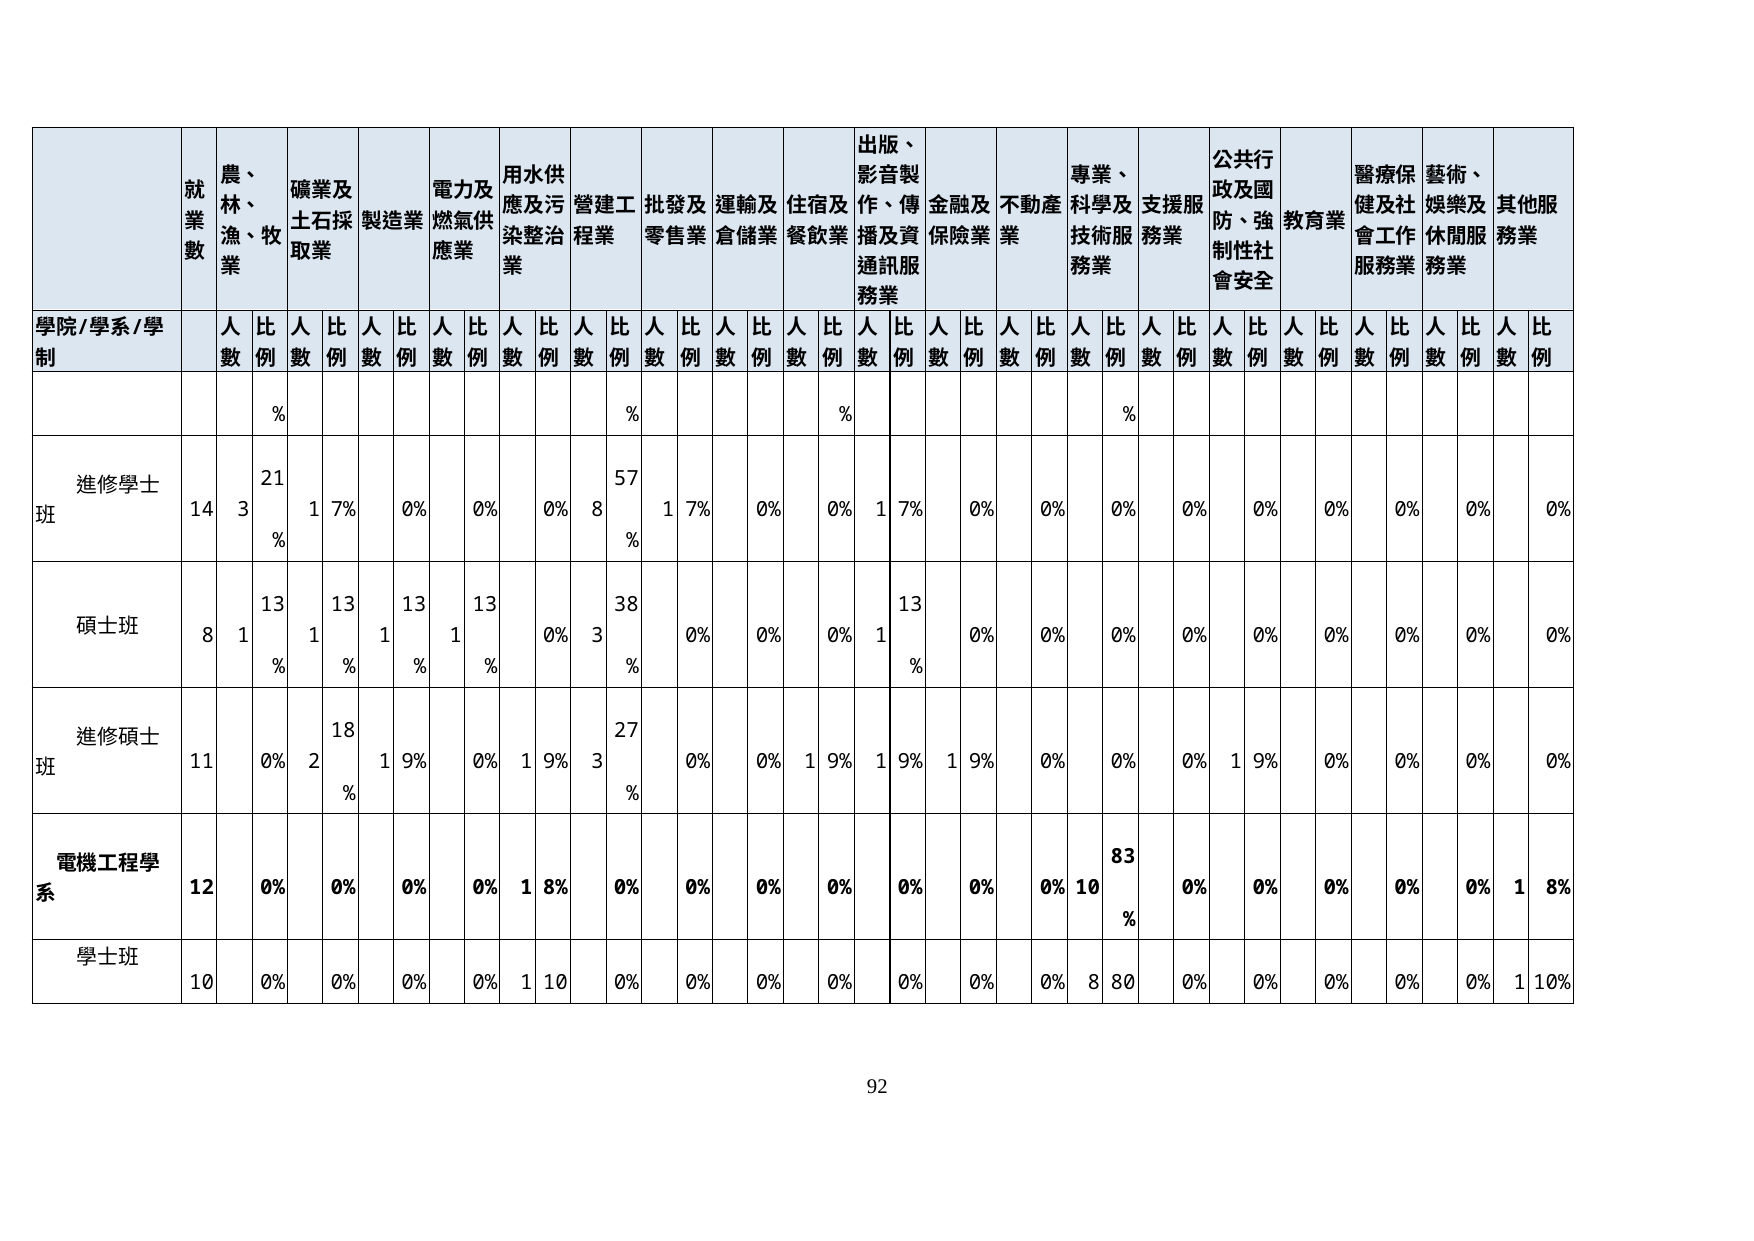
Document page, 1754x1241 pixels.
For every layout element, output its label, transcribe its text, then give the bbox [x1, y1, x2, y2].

table_cell 8 [1068, 940, 1102, 1002]
table_cell [1174, 372, 1209, 435]
table_header 營建工程業 [571, 128, 641, 309]
table_cell [713, 688, 747, 813]
table_cell 10 [1068, 814, 1102, 939]
table_cell 0% [819, 814, 854, 939]
table_cell [1423, 562, 1457, 687]
table_cell [1210, 814, 1244, 939]
table_cell 0% [819, 940, 854, 1002]
table_cell 比例 [607, 311, 641, 371]
table_cell [430, 372, 464, 435]
table_header 農、林、漁、牧業 [217, 128, 287, 309]
table_cell [1387, 372, 1422, 435]
table_cell 0% [1387, 436, 1422, 561]
table_cell 0% [1458, 940, 1493, 1002]
table_cell [1423, 814, 1457, 939]
table_cell [1281, 814, 1315, 939]
table_cell [217, 688, 252, 813]
table_cell 13% [394, 562, 429, 687]
table_cell 0% [394, 814, 429, 939]
table_cell 0% [394, 436, 429, 561]
table_cell 1 [359, 562, 393, 687]
table_cell 0% [465, 688, 499, 813]
table_header 礦業及土石採取業 [288, 128, 358, 309]
table_cell [500, 562, 535, 687]
table_cell 人數 [1210, 311, 1244, 371]
table_cell [359, 814, 393, 939]
table_cell 0% [1103, 436, 1138, 561]
table_cell [33, 372, 181, 435]
table_cell 0% [536, 562, 570, 687]
table_header 醫療保健及社會工作服務業 [1352, 128, 1422, 309]
table_cell 人數 [1281, 311, 1315, 371]
table_cell 13% [253, 562, 287, 687]
table_cell [500, 372, 535, 435]
table_cell 0% [748, 562, 783, 687]
table_cell 比例 [1529, 311, 1573, 371]
table_cell [1494, 372, 1528, 435]
table_cell [997, 814, 1031, 939]
table_cell 0% [891, 940, 925, 1002]
table_cell 13% [323, 562, 358, 687]
table_cell 0% [748, 814, 783, 939]
table_cell 比例 [1316, 311, 1351, 371]
table_cell [1529, 372, 1573, 435]
table_cell [784, 940, 818, 1002]
table_cell [784, 562, 818, 687]
table_cell 0% [891, 814, 925, 939]
table_cell 9% [961, 688, 996, 813]
table_cell 人數 [855, 311, 889, 371]
table_cell [430, 688, 464, 813]
table_cell 比例 [1032, 311, 1067, 371]
table_cell 0% [1529, 436, 1573, 561]
table_cell 0% [1316, 562, 1351, 687]
table_cell [1210, 562, 1244, 687]
table_cell [1281, 372, 1315, 435]
table_cell 80 [1103, 940, 1138, 1002]
table_cell 0% [678, 562, 712, 687]
table_cell 0% [961, 562, 996, 687]
table_cell 0% [748, 688, 783, 813]
table_cell 0% [465, 814, 499, 939]
table_cell 0% [1174, 940, 1209, 1002]
table_cell 人數 [926, 311, 960, 371]
table_cell 7% [678, 436, 712, 561]
table_cell [1139, 562, 1173, 687]
table_cell % [253, 372, 287, 435]
table_cell 1 [288, 436, 322, 561]
table_cell 0% [1032, 688, 1067, 813]
table_cell 0% [1316, 436, 1351, 561]
table_cell 進修碩士班 [33, 688, 181, 813]
table_cell [500, 436, 535, 561]
table_cell [288, 814, 322, 939]
table_cell [891, 372, 925, 435]
table_cell 27% [607, 688, 641, 813]
table_cell 0% [961, 436, 996, 561]
table_cell [1494, 688, 1528, 813]
table_cell 比例 [678, 311, 712, 371]
table_cell 0% [1245, 436, 1280, 561]
table_cell [359, 940, 393, 1002]
table_header 住宿及餐飲業 [784, 128, 854, 309]
table_cell 1 [430, 562, 464, 687]
table_cell 比例 [819, 311, 854, 371]
table_cell 1 [288, 562, 322, 687]
table_cell [926, 562, 960, 687]
table_cell [926, 372, 960, 435]
table_cell [323, 372, 358, 435]
table_cell [1352, 688, 1386, 813]
table_cell 人數 [713, 311, 747, 371]
table_cell [394, 372, 429, 435]
table_cell [430, 814, 464, 939]
table_cell [182, 372, 216, 435]
table_cell [1423, 436, 1457, 561]
table_header 製造業 [359, 128, 429, 309]
table_cell 0% [1458, 562, 1493, 687]
table_cell 比例 [1103, 311, 1138, 371]
table_cell 進修學士班 [33, 436, 181, 561]
table_cell 13% [891, 562, 925, 687]
table_cell 9% [891, 688, 925, 813]
table_cell 0% [1316, 940, 1351, 1002]
table_cell 人數 [500, 311, 535, 371]
table_cell 0% [253, 814, 287, 939]
table_cell [359, 436, 393, 561]
table_cell 0% [1458, 688, 1493, 813]
table_cell 0% [1174, 814, 1209, 939]
table_cell 13% [465, 562, 499, 687]
table_cell 人數 [217, 311, 252, 371]
table_cell [855, 940, 889, 1002]
table_header [33, 128, 181, 309]
table_cell 0% [465, 940, 499, 1002]
table_cell [1139, 372, 1173, 435]
table_cell 0% [748, 436, 783, 561]
table_cell 0% [819, 562, 854, 687]
table_cell 0% [323, 940, 358, 1002]
table_cell [784, 436, 818, 561]
table_cell [288, 940, 322, 1002]
table_cell 1 [855, 562, 889, 687]
table_cell 人數 [288, 311, 322, 371]
table_cell 1 [359, 688, 393, 813]
table_cell [1139, 688, 1173, 813]
table_cell [1352, 436, 1386, 561]
table_header 支援服務業 [1139, 128, 1209, 309]
table_cell 9% [394, 688, 429, 813]
table_cell 碩士班 [33, 562, 181, 687]
table_header 出版、影音製作、傳播及資通訊服務業 [855, 128, 925, 309]
table_cell 0% [1316, 814, 1351, 939]
table_cell 0% [1032, 940, 1067, 1002]
table_cell 0% [1032, 814, 1067, 939]
table_cell 比例 [536, 311, 570, 371]
table_cell [465, 372, 499, 435]
table_cell 比例 [323, 311, 358, 371]
table_cell 3 [571, 562, 606, 687]
table_cell 10% [1529, 940, 1573, 1002]
table_cell 0% [1387, 814, 1422, 939]
table_header 公共行政及國防、強制性社會安全 [1210, 128, 1280, 309]
table_cell 8% [536, 814, 570, 939]
table_cell [1210, 436, 1244, 561]
table_cell [1068, 688, 1102, 813]
table_cell [997, 688, 1031, 813]
table_cell [1210, 372, 1244, 435]
table_cell [713, 814, 747, 939]
table_cell 9% [1245, 688, 1280, 813]
table_cell [1281, 562, 1315, 687]
table_cell 1 [855, 688, 889, 813]
table_cell 1 [500, 814, 535, 939]
table_cell [217, 814, 252, 939]
table_cell [642, 688, 677, 813]
table_cell [571, 940, 606, 1002]
table_cell [1494, 562, 1528, 687]
table_cell 0% [678, 940, 712, 1002]
table_cell 0% [1458, 436, 1493, 561]
table_cell 0% [1458, 814, 1493, 939]
table_cell 1 [784, 688, 818, 813]
table_cell 人數 [784, 311, 818, 371]
table_cell 3 [217, 436, 252, 561]
table_cell [1139, 940, 1173, 1002]
table_cell [1139, 436, 1173, 561]
table_header 金融及保險業 [926, 128, 996, 309]
table_cell 9% [536, 688, 570, 813]
table_cell 比例 [891, 311, 925, 371]
table_cell [217, 940, 252, 1002]
table_cell 1 [1494, 940, 1528, 1002]
table_cell 8 [182, 562, 216, 687]
table_cell 7% [891, 436, 925, 561]
table_cell [997, 562, 1031, 687]
table_cell 0% [1529, 562, 1573, 687]
table_cell 0% [253, 940, 287, 1002]
table_cell 11 [182, 688, 216, 813]
table_cell 人數 [571, 311, 606, 371]
table_cell 學院/學系/學制 [33, 311, 181, 371]
table_cell [713, 940, 747, 1002]
table_cell [642, 814, 677, 939]
table_cell 0% [678, 688, 712, 813]
table_cell 18% [323, 688, 358, 813]
table_cell 人數 [1139, 311, 1173, 371]
table_cell [1068, 436, 1102, 561]
table_cell 12 [182, 814, 216, 939]
table_cell 0% [1245, 814, 1280, 939]
table_cell 8% [1529, 814, 1573, 939]
table_cell 0% [1174, 688, 1209, 813]
table_cell [642, 372, 677, 435]
table_header 電力及燃氣供應業 [430, 128, 499, 309]
table_cell 9% [819, 688, 854, 813]
table_cell [1423, 688, 1457, 813]
table_cell 比例 [748, 311, 783, 371]
table_cell 0% [536, 436, 570, 561]
table_cell [997, 372, 1031, 435]
table_cell 0% [253, 688, 287, 813]
table_cell [713, 372, 747, 435]
table_cell 0% [1529, 688, 1573, 813]
table_cell [1352, 562, 1386, 687]
table_cell 0% [961, 940, 996, 1002]
table_cell [1281, 940, 1315, 1002]
table_cell 人數 [642, 311, 677, 371]
table_cell 1 [1494, 814, 1528, 939]
table_cell 83% [1103, 814, 1138, 939]
table_cell [713, 436, 747, 561]
table_cell 人數 [1494, 311, 1528, 371]
table_cell 人數 [1068, 311, 1102, 371]
table_cell [926, 814, 960, 939]
table_cell [1494, 436, 1528, 561]
table_cell 人數 [430, 311, 464, 371]
table_cell [217, 372, 252, 435]
table_cell [997, 940, 1031, 1002]
table_cell [926, 436, 960, 561]
table_cell [784, 372, 818, 435]
table_header 運輸及倉儲業 [713, 128, 783, 309]
table_cell 0% [678, 814, 712, 939]
table_cell [855, 372, 889, 435]
table_cell [1423, 372, 1457, 435]
table_cell 1 [855, 436, 889, 561]
table_cell 人數 [1352, 311, 1386, 371]
table_cell [430, 436, 464, 561]
table_cell 比例 [465, 311, 499, 371]
table_cell 比例 [1174, 311, 1209, 371]
table_cell 比例 [253, 311, 287, 371]
table_cell 1 [1210, 688, 1244, 813]
table_cell 1 [217, 562, 252, 687]
table_header 就業數 [182, 128, 216, 309]
table_cell 比例 [1387, 311, 1422, 371]
table_cell [1245, 372, 1280, 435]
table_cell 0% [1174, 436, 1209, 561]
table_cell % [819, 372, 854, 435]
table_cell [571, 372, 606, 435]
table_cell 電機工程學系 [33, 814, 181, 939]
table_cell [571, 814, 606, 939]
table_cell 57% [607, 436, 641, 561]
table_cell [1068, 562, 1102, 687]
table_cell 2 [288, 688, 322, 813]
table_cell 0% [1387, 562, 1422, 687]
table_cell [1458, 372, 1493, 435]
table_cell [1352, 940, 1386, 1002]
table_cell [855, 814, 889, 939]
table_cell 0% [961, 814, 996, 939]
table_cell 3 [571, 688, 606, 813]
table_cell [359, 372, 393, 435]
table_cell [1068, 372, 1102, 435]
table_cell [784, 814, 818, 939]
table_header 藝術、娛樂及休閒服務業 [1423, 128, 1493, 309]
table_cell 0% [1316, 688, 1351, 813]
table_cell 10 [536, 940, 570, 1002]
table_cell [1139, 814, 1173, 939]
table_cell [1316, 372, 1351, 435]
table_cell [1210, 940, 1244, 1002]
table_cell 0% [1032, 562, 1067, 687]
table_cell 1 [642, 436, 677, 561]
table_cell 比例 [1245, 311, 1280, 371]
table_header 不動產業 [997, 128, 1067, 309]
table_cell 0% [1245, 940, 1280, 1002]
table_cell [1032, 372, 1067, 435]
table_cell 0% [1245, 562, 1280, 687]
table_cell [1281, 436, 1315, 561]
table_cell 10 [182, 940, 216, 1002]
table_cell [1423, 940, 1457, 1002]
table_cell 比例 [1458, 311, 1493, 371]
table_cell 1 [500, 688, 535, 813]
table_cell [678, 372, 712, 435]
table_cell [713, 562, 747, 687]
table_cell 8 [571, 436, 606, 561]
table_cell 0% [1032, 436, 1067, 561]
table_cell 0% [465, 436, 499, 561]
table_cell 0% [819, 436, 854, 561]
table_cell 0% [323, 814, 358, 939]
table_cell 21% [253, 436, 287, 561]
table_cell 人數 [359, 311, 393, 371]
table_cell 1 [926, 688, 960, 813]
table_cell 38% [607, 562, 641, 687]
table_cell 0% [1387, 688, 1422, 813]
table_cell 0% [1103, 688, 1138, 813]
table_cell 0% [607, 940, 641, 1002]
table_cell % [1103, 372, 1138, 435]
table_cell [1281, 688, 1315, 813]
table_header 用水供應及污染整治業 [500, 128, 570, 309]
table_cell 0% [1174, 562, 1209, 687]
table_cell [182, 311, 216, 371]
table_cell [997, 436, 1031, 561]
table_cell 人數 [1423, 311, 1457, 371]
table_cell [961, 372, 996, 435]
table_header 專業、科學及技術服務業 [1068, 128, 1138, 309]
table_cell 比例 [961, 311, 996, 371]
table_cell [748, 372, 783, 435]
table_cell 1 [500, 940, 535, 1002]
table_cell [642, 940, 677, 1002]
table_cell [536, 372, 570, 435]
table_cell [926, 940, 960, 1002]
table_header 批發及零售業 [642, 128, 712, 309]
table_cell [288, 372, 322, 435]
table_header 其他服務業 [1494, 128, 1573, 309]
table_cell 0% [748, 940, 783, 1002]
table_cell % [607, 372, 641, 435]
table_cell [1352, 814, 1386, 939]
table_cell [430, 940, 464, 1002]
table_cell [1352, 372, 1386, 435]
table_cell 0% [1387, 940, 1422, 1002]
table_cell 學士班 [33, 940, 181, 1002]
table_cell 0% [394, 940, 429, 1002]
table_cell 比例 [394, 311, 429, 371]
table_header 教育業 [1281, 128, 1351, 309]
table_cell 7% [323, 436, 358, 561]
table_cell 0% [607, 814, 641, 939]
table_cell 人數 [997, 311, 1031, 371]
table_cell 0% [1103, 562, 1138, 687]
table_cell [642, 562, 677, 687]
table_cell 14 [182, 436, 216, 561]
